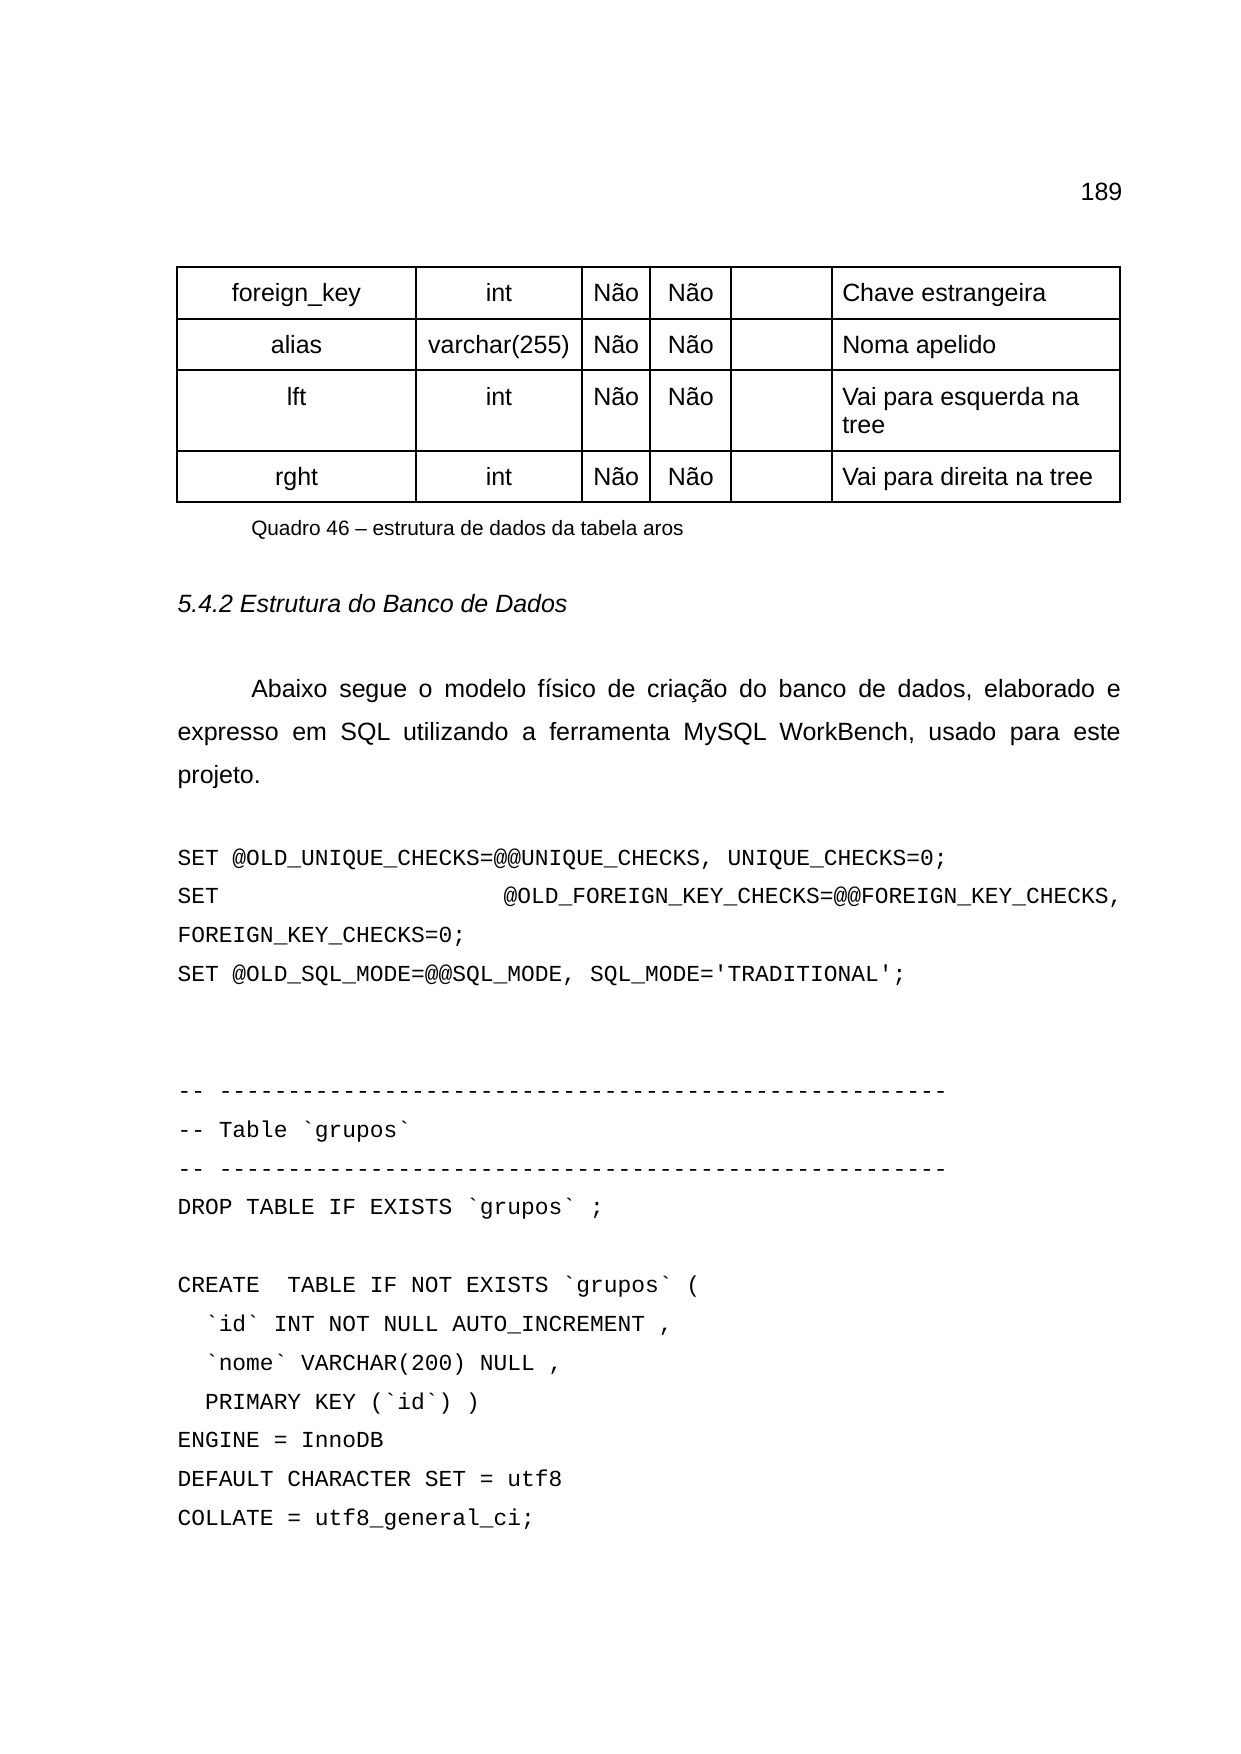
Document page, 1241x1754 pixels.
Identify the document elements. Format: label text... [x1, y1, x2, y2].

text Quadro 46 – estrutura de dados da tabela aros [177, 516, 1122, 540]
text DROP TABLE IF EXISTS `grupos` ; [177, 1196, 1122, 1222]
text SET @OLD_SQL_MODE=@@SQL_MODE, SQL_MODE='TRADITIONAL'; [177, 963, 1122, 988]
text DEFAULT CHARACTER SET = utf8 [177, 1468, 1122, 1494]
table_cell Não [583, 268, 649, 317]
table_cell Não [651, 268, 730, 317]
table_cell Não [651, 320, 730, 369]
text Abaixo segue o modelo físico de criação do banco de dados, elaborado e expresso em SQL utilizando a ferramenta MySQL WorkBench, usado para este projeto. [177, 673, 1122, 788]
table_cell int [417, 268, 581, 317]
table_cell lft [178, 371, 415, 449]
table_cell Chave estrangeira [833, 268, 1119, 317]
table_cell Não [651, 371, 730, 449]
text SET @OLD_UNIQUE_CHECKS=@@UNIQUE_CHECKS, UNIQUE_CHECKS=0; [177, 846, 1122, 872]
table_cell Vai para esquerda na tree [833, 371, 1119, 449]
table_cell [732, 452, 831, 501]
text SET @OLD_FOREIGN_KEY_CHECKS=@@FOREIGN_KEY_CHECKS, FOREIGN_KEY_CHECKS=0; [177, 885, 1122, 950]
text COLLATE = utf8_general_ci; [177, 1507, 1122, 1532]
text CREATE TABLE IF NOT EXISTS `grupos` ( [177, 1273, 1122, 1299]
text `nome` VARCHAR(200) NULL , [177, 1351, 1122, 1377]
table_cell alias [178, 320, 415, 369]
subtitle 5.4.2 Estrutura do Banco de Dados [177, 589, 1122, 618]
text ENGINE = InnoDB [177, 1429, 1122, 1455]
table_cell [732, 371, 831, 449]
table_cell Noma apelido [833, 320, 1119, 369]
table_cell Não [583, 452, 649, 501]
table_cell int [417, 371, 581, 449]
table_cell rght [178, 452, 415, 501]
text PRIMARY KEY (`id`) ) [177, 1390, 1122, 1416]
text -- Table `grupos` [177, 1118, 1122, 1144]
table_cell int [417, 452, 581, 501]
table_cell [732, 320, 831, 369]
table_cell Vai para direita na tree [833, 452, 1119, 501]
table_cell [732, 268, 831, 317]
table_cell Não [583, 320, 649, 369]
table_cell varchar(255) [417, 320, 581, 369]
table_cell Não [583, 371, 649, 449]
table_cell Não [651, 452, 730, 501]
text -- ----------------------------------------------------- [177, 1157, 1122, 1183]
text `id` INT NOT NULL AUTO_INCREMENT , [177, 1312, 1122, 1338]
text -- ----------------------------------------------------- [177, 1079, 1122, 1105]
table_cell foreign_key [178, 268, 415, 317]
